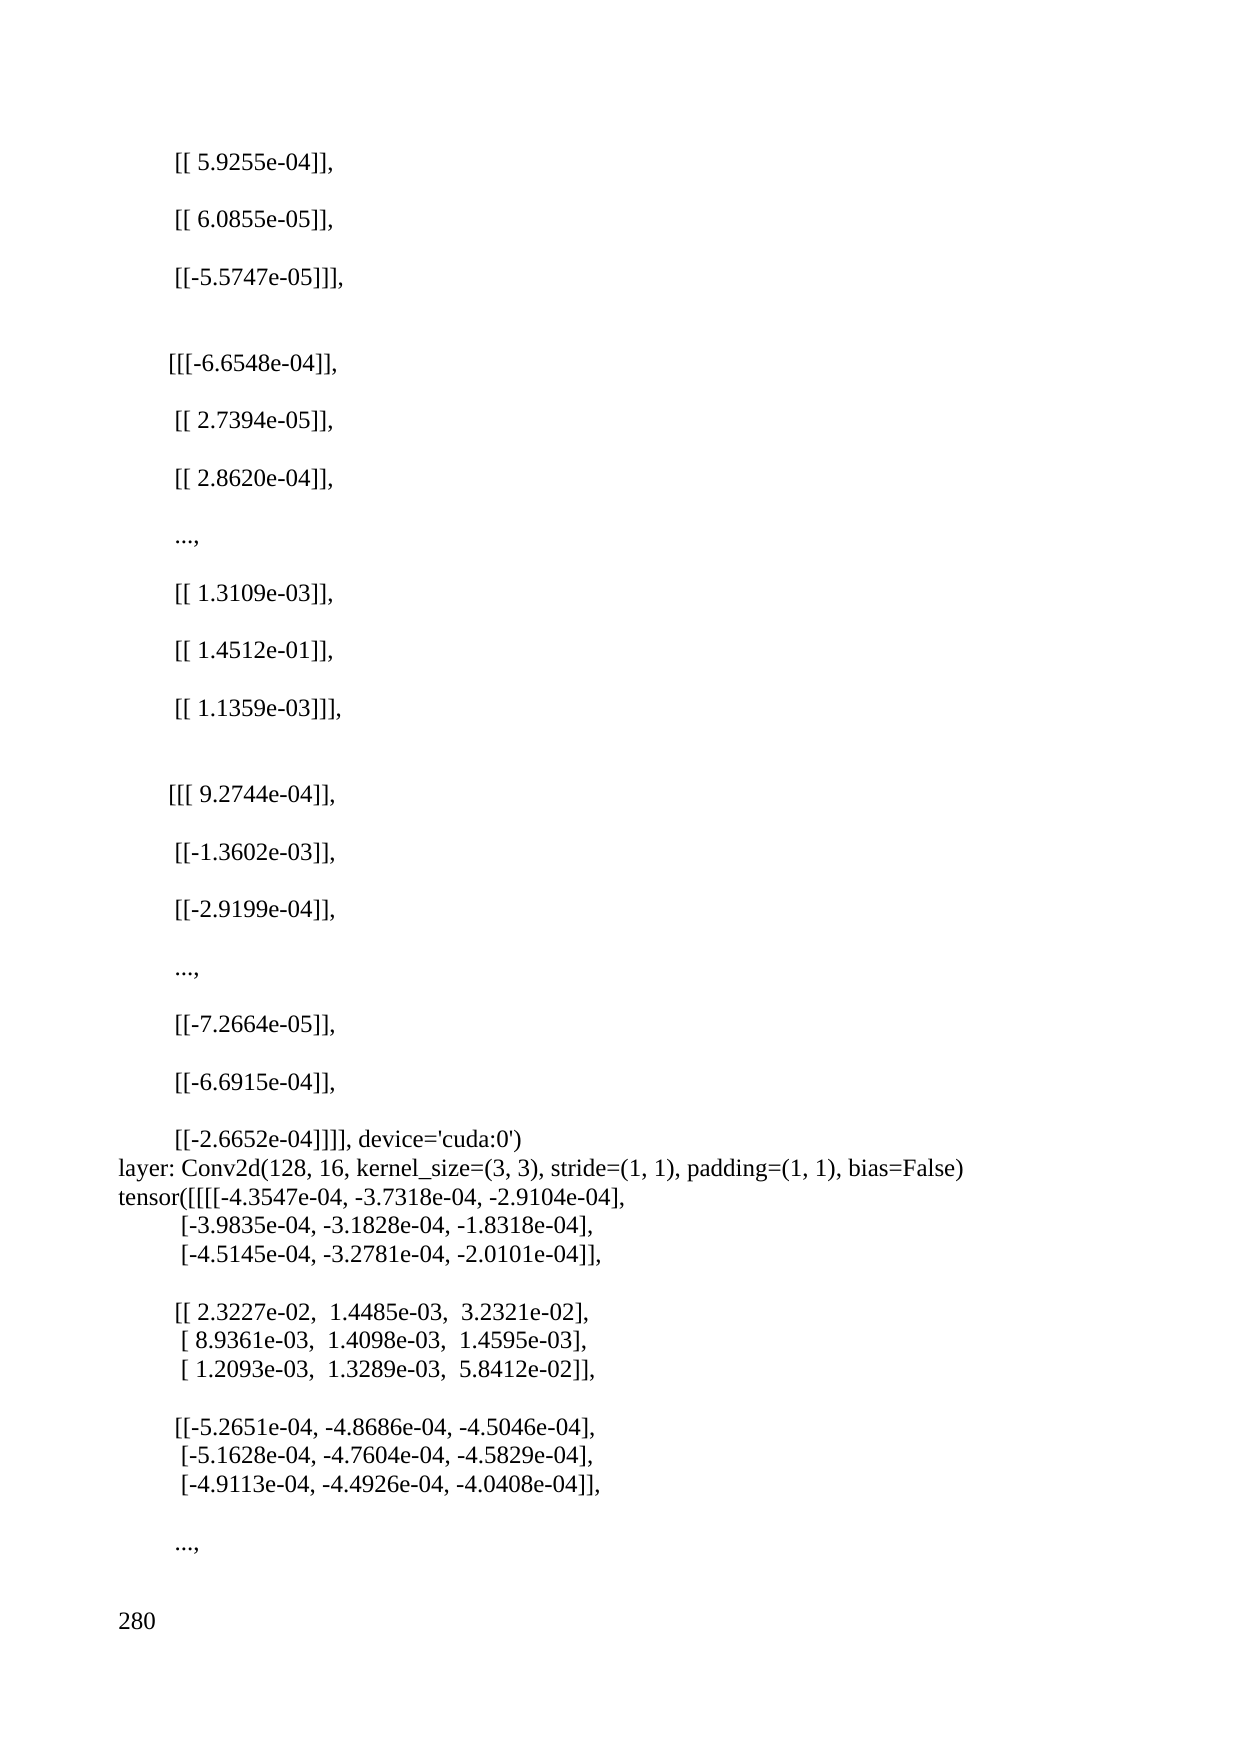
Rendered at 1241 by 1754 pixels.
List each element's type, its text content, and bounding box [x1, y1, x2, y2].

text [[ 1.4512e-01]], [118, 636, 1122, 664]
text [[-1.3602e-03]], [118, 837, 1122, 866]
text tensor([[[[-4.3547e-04, -3.7318e-04, -2.9104e-04], [118, 1182, 1122, 1211]
text [ 8.9361e-03, 1.4098e-03, 1.4595e-03], [118, 1326, 1122, 1354]
text [[-2.6652e-04]]]], device='cuda:0') [118, 1124, 1122, 1153]
text [ 1.2093e-03, 1.3289e-03, 5.8412e-02]], [118, 1354, 1122, 1383]
text [[-5.5747e-05]]], [118, 262, 1122, 291]
text [[ 2.8620e-04]], [118, 463, 1122, 492]
text [[ 2.3227e-02, 1.4485e-03, 3.2321e-02], [118, 1297, 1122, 1326]
text [-4.9113e-04, -4.4926e-04, -4.0408e-04]], [118, 1469, 1122, 1498]
text [[-2.9199e-04]], [118, 894, 1122, 923]
text [-3.9835e-04, -3.1828e-04, -1.8318e-04], [118, 1211, 1122, 1239]
text layer: Conv2d(128, 16, kernel_size=(3, 3), stride=(1, 1), padding=(1, 1), bias=False) [118, 1153, 1122, 1182]
text [[ 5.9255e-04]], [118, 147, 1122, 176]
text [[-7.2664e-05]], [118, 1009, 1122, 1038]
text [-5.1628e-04, -4.7604e-04, -4.5829e-04], [118, 1441, 1122, 1469]
text [-4.5145e-04, -3.2781e-04, -2.0101e-04]], [118, 1239, 1122, 1268]
text [[-5.2651e-04, -4.8686e-04, -4.5046e-04], [118, 1412, 1122, 1441]
text ..., [118, 952, 1122, 981]
text ..., [118, 521, 1122, 549]
text [[ 1.1359e-03]]], [118, 693, 1122, 722]
text [[[ 9.2744e-04]], [118, 779, 1122, 808]
text [[[-6.6548e-04]], [118, 348, 1122, 377]
text [[ 6.0855e-05]], [118, 204, 1122, 233]
text [[ 2.7394e-05]], [118, 406, 1122, 434]
text ..., [118, 1527, 1122, 1556]
text [[ 1.3109e-03]], [118, 578, 1122, 607]
text [[-6.6915e-04]], [118, 1067, 1122, 1096]
